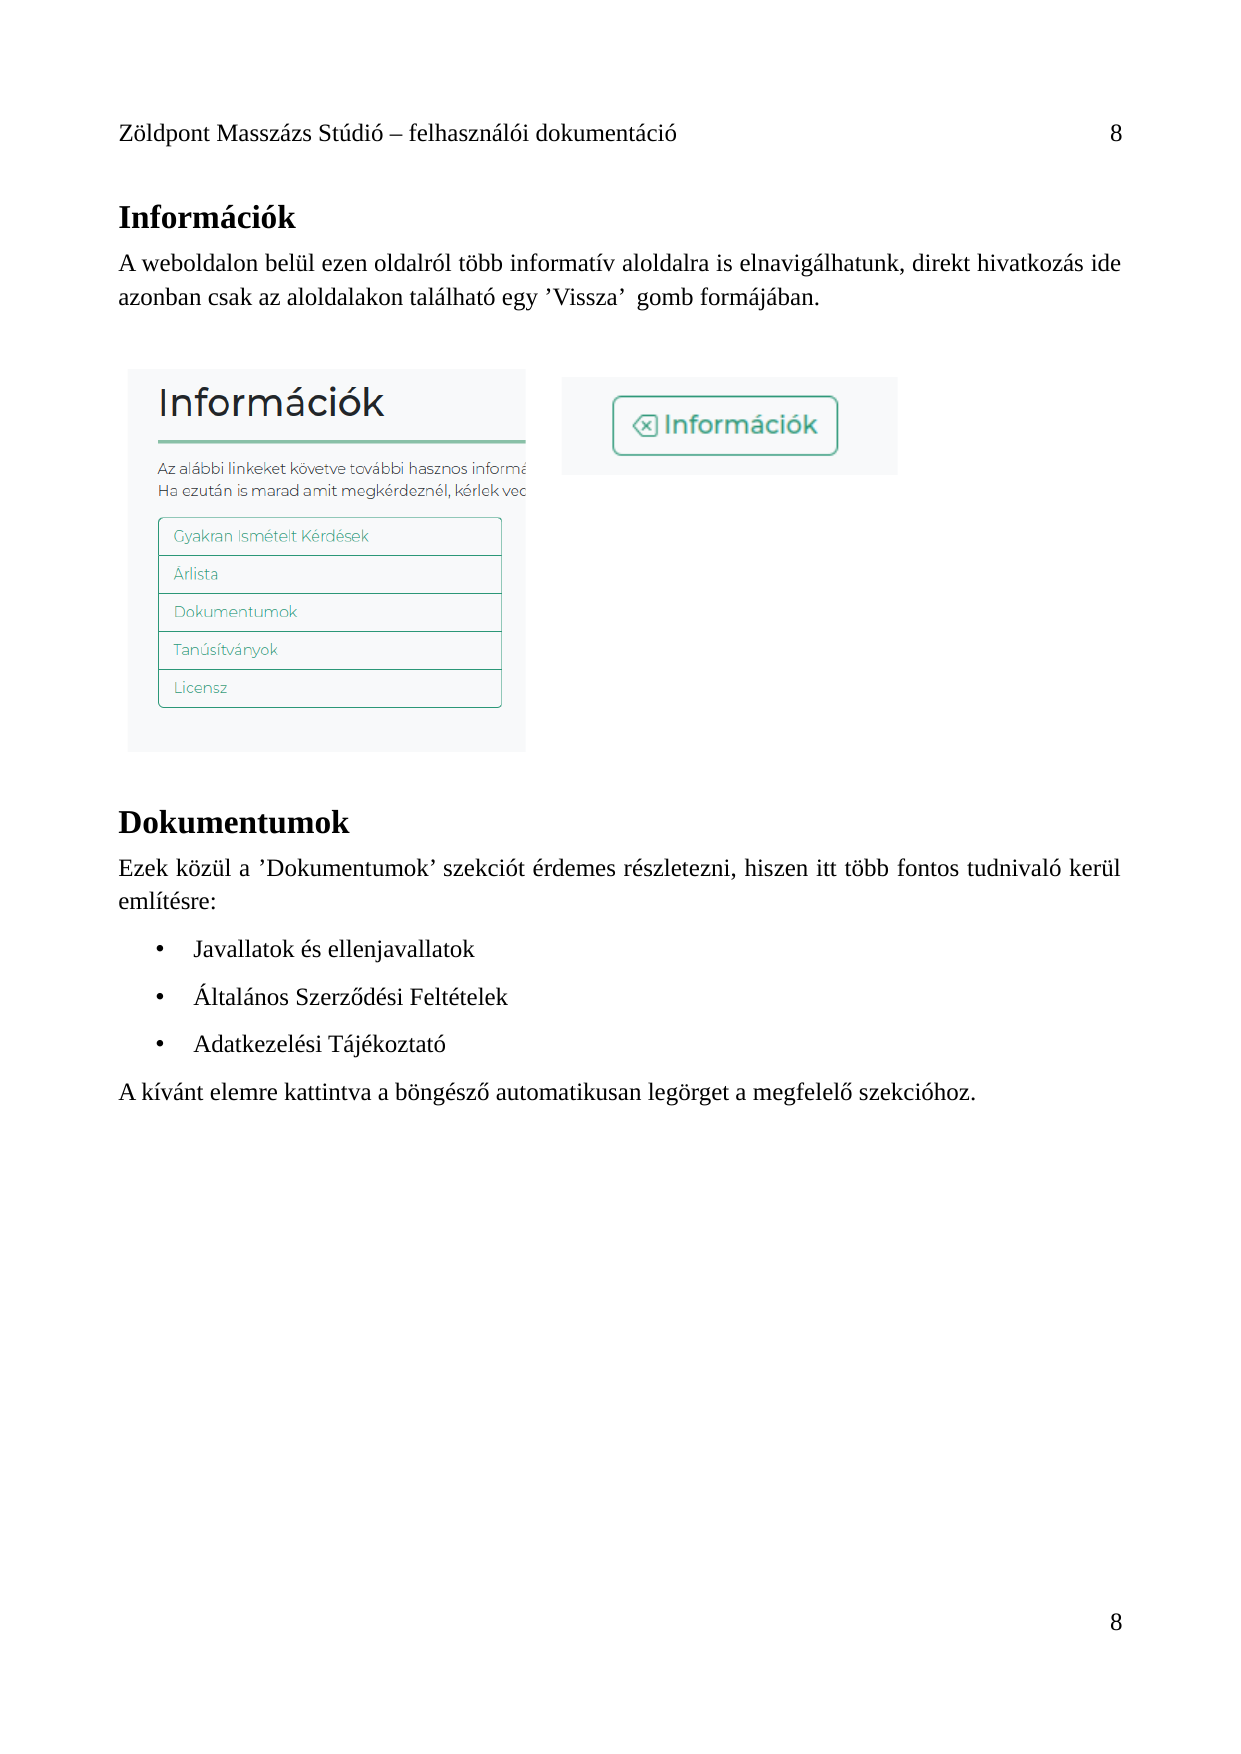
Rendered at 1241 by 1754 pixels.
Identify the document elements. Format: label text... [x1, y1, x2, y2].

picture [127, 369, 526, 752]
picture [561, 377, 898, 475]
text Ezek közül a ’Dokumentumok’ szekciót érdemes részletezni, hiszen itt több fontos tudnivaló kerül említésre: [118, 853, 1122, 915]
list Általános Szerződési Feltételek [156, 982, 1122, 1010]
list Javallatok és ellenjavallatok [156, 934, 1122, 963]
text A weboldalon belül ezen oldalról több informatív aloldalra is elnavigálhatunk, direkt hivatkozás ide azonban csak az aloldalakon található egy ’Vissza’ gomb formájában. [118, 248, 1122, 310]
text A kívánt elemre kattintva a böngésző automatikusan legörget a megfelelő szekcióhoz. [118, 1077, 1122, 1106]
subtitle Dokumentumok [118, 802, 1122, 841]
list Adatkezelési Tájékoztató [156, 1029, 1122, 1058]
subtitle Információk [118, 198, 1122, 236]
